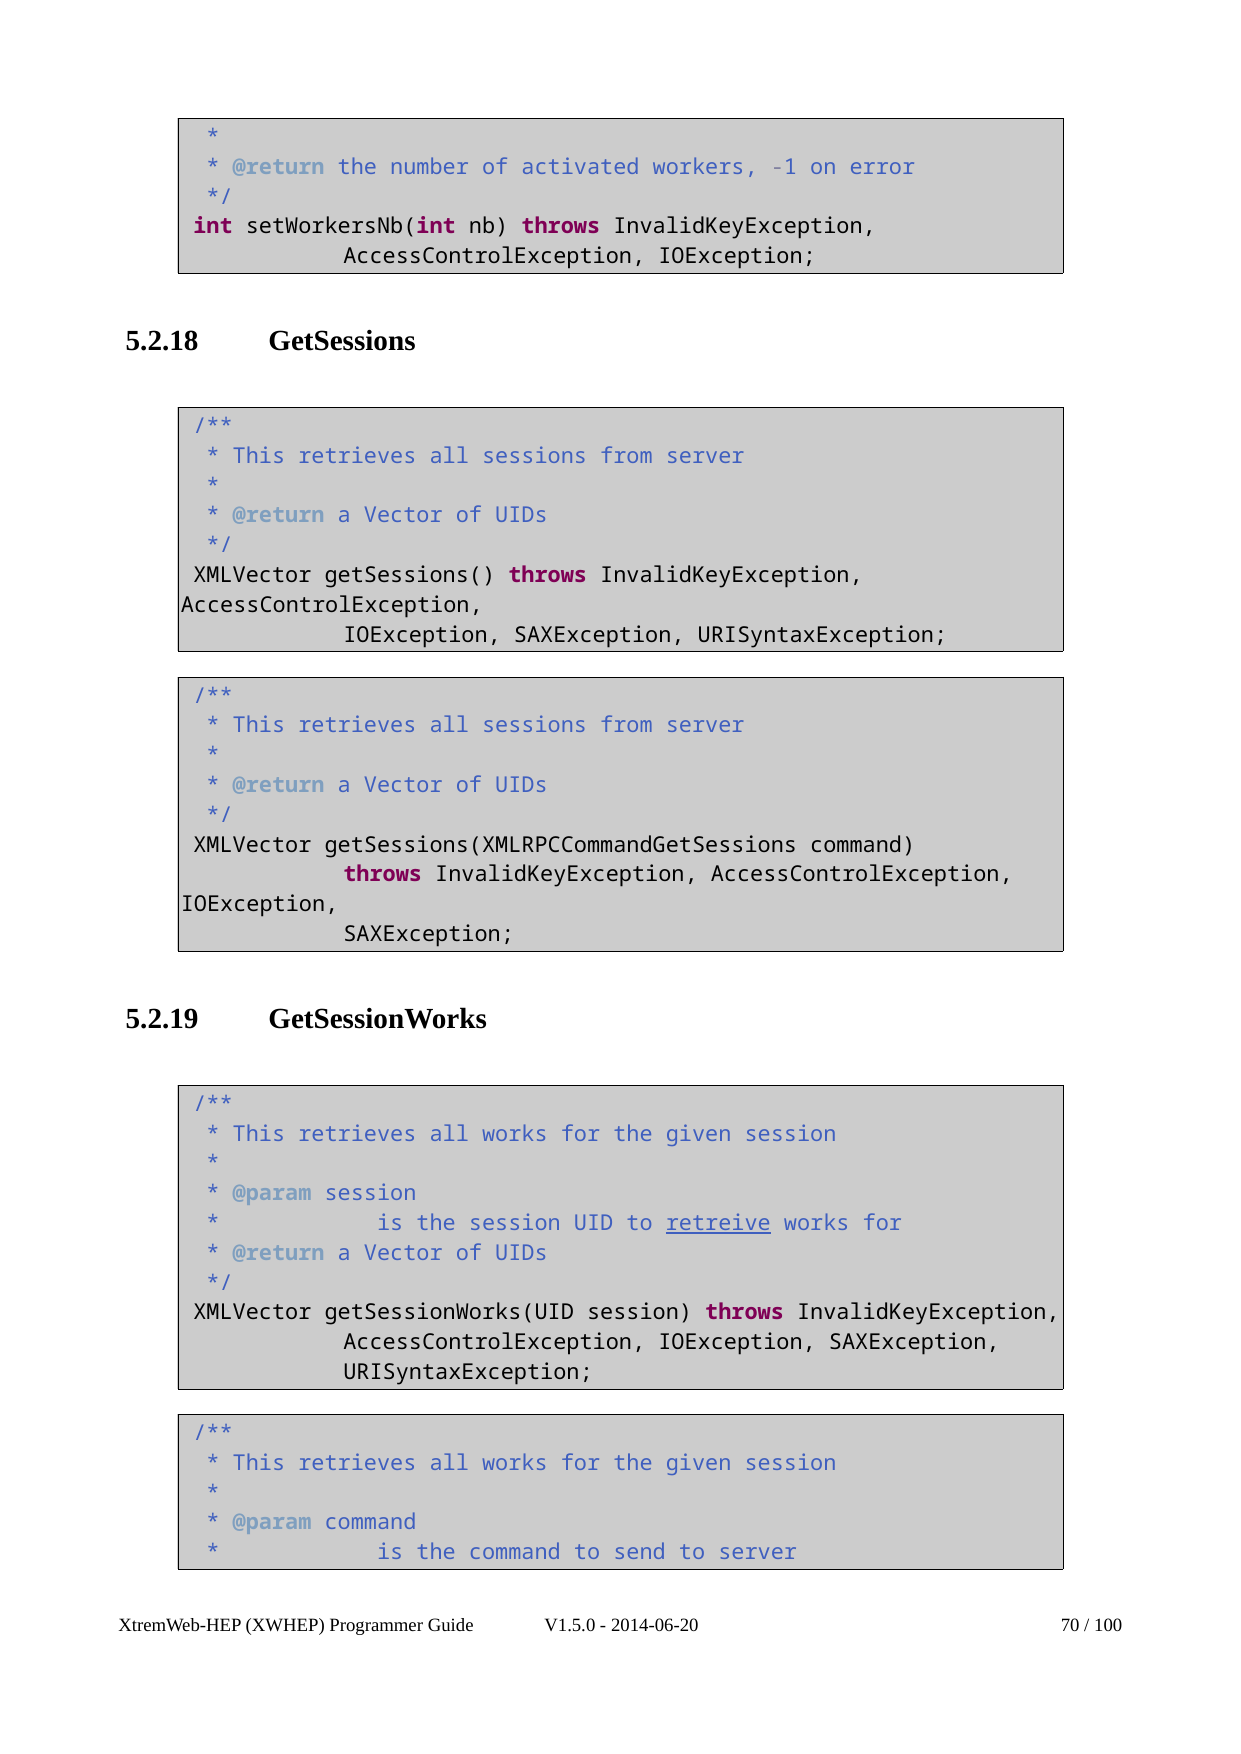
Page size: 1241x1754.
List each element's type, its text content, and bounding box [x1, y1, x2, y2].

text * @return a Vector of UIDs [179, 496, 1063, 526]
text /** [179, 1086, 1063, 1114]
text */ [179, 526, 1063, 556]
text SAXException; [179, 915, 1063, 951]
text throws InvalidKeyException, AccessControlException, IOException, [179, 855, 1063, 915]
text * is the command to send to server [179, 1533, 1063, 1569]
text /** [179, 678, 1063, 706]
subtitle GetSessionWorks [118, 1001, 1122, 1034]
text IOException, SAXException, URISyntaxException; [179, 616, 1063, 651]
text URISyntaxException; [179, 1353, 1063, 1389]
text XMLVector getSessions() throws InvalidKeyException, AccessControlException, [179, 556, 1063, 616]
text * @return a Vector of UIDs [179, 1234, 1063, 1263]
text * [179, 467, 1063, 496]
text * This retrieves all works for the given session [179, 1114, 1063, 1144]
text * @param command [179, 1503, 1063, 1533]
text */ [179, 1263, 1063, 1293]
text AccessControlException, IOException, SAXException, [179, 1323, 1063, 1353]
text AccessControlException, IOException; [179, 237, 1063, 273]
text * is the session UID to retreive works for [179, 1204, 1063, 1234]
text */ [179, 178, 1063, 207]
text * This retrieves all works for the given session [179, 1444, 1063, 1473]
text * [179, 119, 1063, 148]
text * [179, 1144, 1063, 1174]
text * @return a Vector of UIDs [179, 766, 1063, 796]
text * This retrieves all sessions from server [179, 437, 1063, 467]
text */ [179, 796, 1063, 826]
text * @param session [179, 1174, 1063, 1204]
text int setWorkersNb(int nb) throws InvalidKeyException, [179, 207, 1063, 237]
text * @return the number of activated workers, -1 on error [179, 148, 1063, 178]
subtitle GetSessions [118, 323, 1122, 357]
text XMLVector getSessionWorks(UID session) throws InvalidKeyException, [179, 1293, 1063, 1323]
text * [179, 736, 1063, 766]
text /** [179, 408, 1063, 437]
text * This retrieves all sessions from server [179, 706, 1063, 736]
text XMLVector getSessions(XMLRPCCommandGetSessions command) [179, 826, 1063, 855]
text * [179, 1473, 1063, 1503]
text /** [179, 1415, 1063, 1444]
